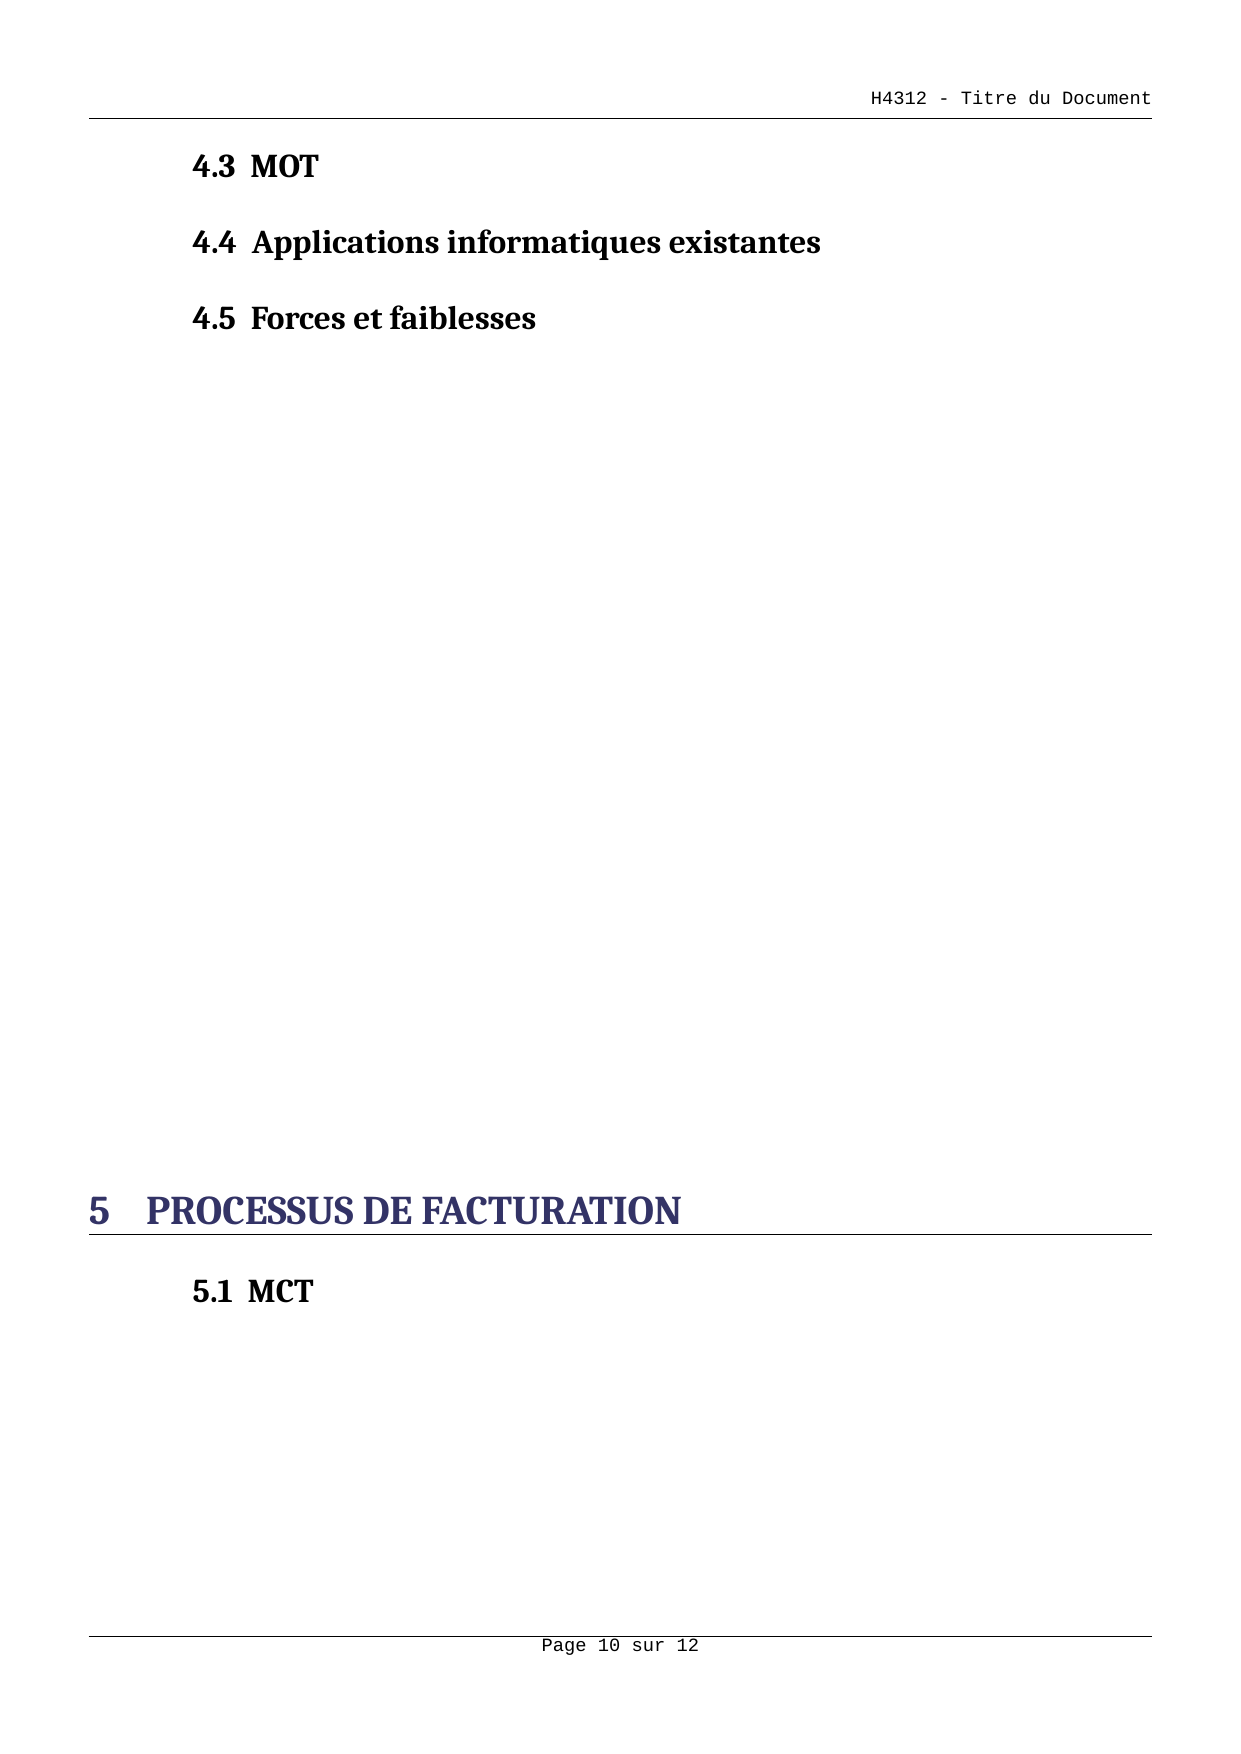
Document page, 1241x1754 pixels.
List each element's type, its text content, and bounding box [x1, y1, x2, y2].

subtitle Applications informatiques existantes [133, 223, 1152, 262]
subtitle PROCESSUS DE Facturation [88, 1187, 1152, 1234]
subtitle MCT [133, 1272, 1152, 1310]
subtitle MOT [133, 147, 1152, 186]
subtitle Forces et faiblesses [133, 299, 1152, 337]
